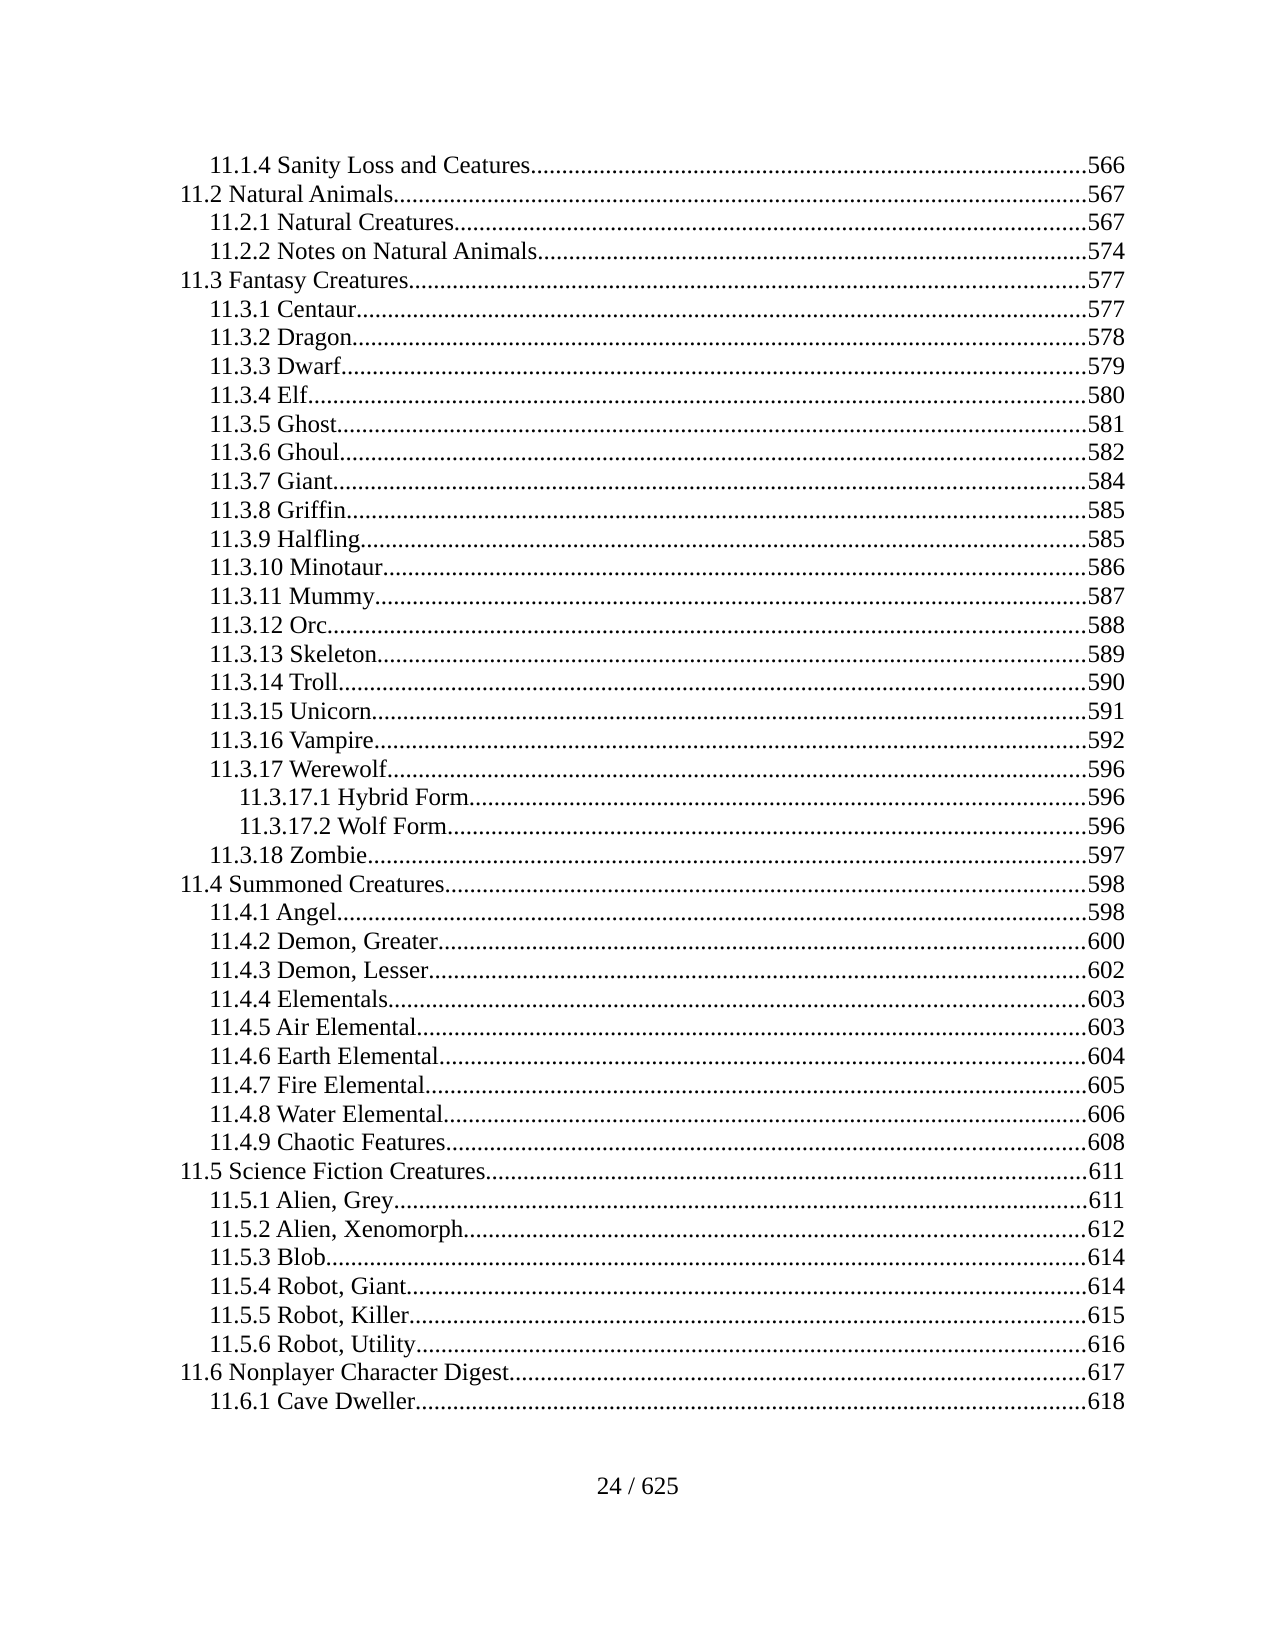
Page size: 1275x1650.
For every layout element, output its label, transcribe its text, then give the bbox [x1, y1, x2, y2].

text 11.3.12 Orc 588 [209, 610, 1125, 639]
text 11.4.1 Angel 598 [209, 897, 1125, 926]
text 11.3.14 Troll 590 [209, 667, 1125, 696]
text 11.6.1 Cave Dweller 618 [209, 1386, 1125, 1415]
text 11.5.5 Robot, Killer 615 [209, 1300, 1125, 1329]
text 11.4.8 Water Elemental 606 [209, 1099, 1125, 1127]
text 11.3.2 Dragon 578 [209, 322, 1125, 351]
text 11.5.1 Alien, Grey 611 [209, 1185, 1125, 1214]
text 11.3.13 Skeleton 589 [209, 639, 1125, 667]
text 11.6 Nonplayer Character Digest 617 [179, 1357, 1125, 1386]
text 11.5.4 Robot, Giant 614 [209, 1271, 1125, 1300]
text 11.4.5 Air Elemental 603 [209, 1012, 1125, 1041]
text 11.2 Natural Animals 567 [179, 179, 1125, 207]
text 11.5 Science Fiction Creatures 611 [179, 1156, 1125, 1185]
text 11.4.4 Elementals 603 [209, 984, 1125, 1012]
text 11.3.17.2 Wolf Form 596 [238, 811, 1125, 840]
text 11.3.17.1 Hybrid Form 596 [238, 782, 1125, 811]
text 11.5.6 Robot, Utility 616 [209, 1329, 1125, 1357]
text 11.5.2 Alien, Xenomorph 612 [209, 1214, 1125, 1242]
text 11.3.15 Unicorn 591 [209, 696, 1125, 725]
text 11.3.9 Halfling 585 [209, 524, 1125, 552]
text 11.3 Fantasy Creatures 577 [179, 265, 1125, 294]
text 11.5.3 Blob 614 [209, 1242, 1125, 1271]
text 11.4.6 Earth Elemental 604 [209, 1041, 1125, 1070]
text 11.3.10 Minotaur 586 [209, 552, 1125, 581]
text 11.4.9 Chaotic Features 608 [209, 1127, 1125, 1156]
text 11.1.4 Sanity Loss and Ceatures 566 [209, 150, 1125, 179]
text 11.3.6 Ghoul 582 [209, 437, 1125, 466]
text 11.3.11 Mummy 587 [209, 581, 1125, 610]
text 11.3.8 Griffin 585 [209, 495, 1125, 524]
text 11.4 Summoned Creatures 598 [179, 869, 1125, 897]
text 11.2.1 Natural Creatures 567 [209, 207, 1125, 236]
text 11.3.1 Centaur 577 [209, 294, 1125, 322]
text 11.2.2 Notes on Natural Animals 574 [209, 236, 1125, 265]
text 11.4.2 Demon, Greater 600 [209, 926, 1125, 955]
text 11.3.18 Zombie 597 [209, 840, 1125, 869]
text 11.3.5 Ghost 581 [209, 409, 1125, 437]
text 11.3.4 Elf 580 [209, 380, 1125, 409]
text 11.3.7 Giant 584 [209, 466, 1125, 495]
text 11.3.16 Vampire 592 [209, 725, 1125, 754]
text 11.3.17 Werewolf 596 [209, 754, 1125, 782]
text 11.3.3 Dwarf 579 [209, 351, 1125, 380]
text 11.4.3 Demon, Lesser 602 [209, 955, 1125, 984]
text 11.4.7 Fire Elemental 605 [209, 1070, 1125, 1099]
